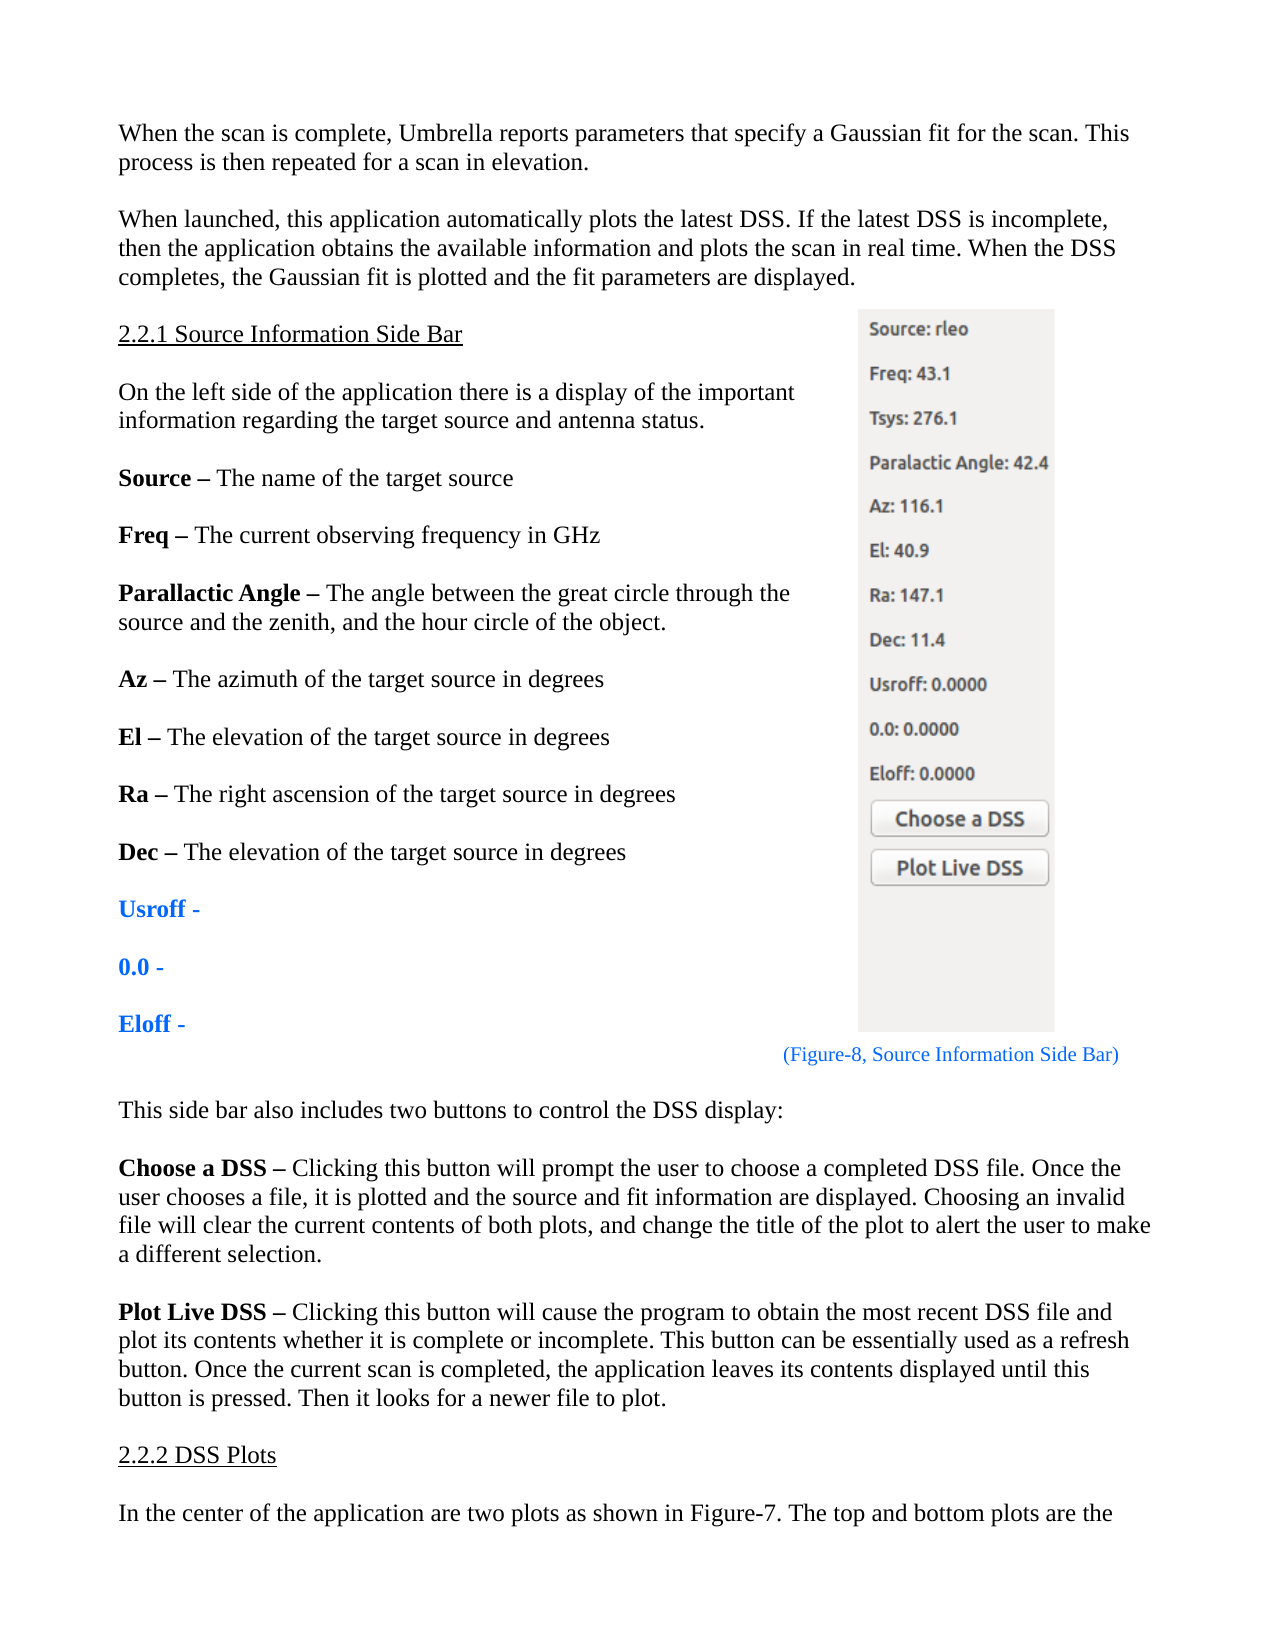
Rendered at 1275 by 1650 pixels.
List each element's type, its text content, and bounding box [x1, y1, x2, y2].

text [1055, 722, 1157, 751]
text El – The elevation of the target source in degrees [118, 722, 857, 751]
text 2.2.2 DSS Plots [118, 1441, 1157, 1469]
text Source – The name of the target source [118, 463, 857, 492]
text [1055, 952, 1157, 981]
text In the center of the application are two plots as shown in Figure-7. The top and bottom plots are the [118, 1498, 1157, 1527]
text On the left side of the application there is a display of the important information regarding the target source and antenna status. [118, 377, 857, 434]
text [1055, 894, 1157, 923]
text Usroff - [118, 894, 857, 923]
text Plot Live DSS – Clicking this button will cause the program to obtain the most recent DSS file and plot its contents whether it is complete or incomplete. This button can be essentially used as a refresh button. Once the current scan is completed, the application leaves its contents displayed until this button is pressed. Then it looks for a newer file to plot. [118, 1297, 1157, 1412]
text [1055, 578, 1157, 636]
text Ra – The right ascension of the target source in degrees [118, 779, 857, 808]
text This side bar also includes two buttons to control the DSS display: [118, 1096, 1157, 1124]
text [1055, 521, 1157, 549]
text Dec – The elevation of the target source in degrees [118, 837, 857, 866]
text (Figure-8, Source Information Side Bar) [118, 1038, 1157, 1067]
text Parallactic Angle – The angle between the great circle through the source and the zenith, and the hour circle of the object. [118, 578, 857, 636]
text [1055, 664, 1157, 693]
text 2.2.1 Source Information Side Bar [118, 319, 857, 348]
text [1055, 377, 1157, 434]
text 0.0 - [118, 952, 857, 981]
text [1055, 463, 1157, 492]
text [1055, 319, 1157, 348]
text [1055, 779, 1157, 808]
text [1055, 837, 1157, 866]
text When launched, this application automatically plots the latest DSS. If the latest DSS is incomplete, then the application obtains the available information and plots the scan in real time. When the DSS completes, the Gaussian fit is plotted and the fit parameters are displayed. [118, 204, 1157, 291]
picture [857, 309, 1055, 1032]
text Freq – The current observing frequency in GHz [118, 521, 857, 549]
text Az – The azimuth of the target source in degrees [118, 664, 857, 693]
text Eloff - [118, 1009, 1157, 1038]
text Choose a DSS – Clicking this button will prompt the user to choose a completed DSS file. Once the user chooses a file, it is plotted and the source and fit information are displayed. Choosing an invalid file will clear the current contents of both plots, and change the title of the plot to alert the user to make a different selection. [118, 1153, 1157, 1268]
text When the scan is complete, Umbrella reports parameters that specify a Gaussian fit for the scan. This process is then repeated for a scan in elevation. [118, 118, 1157, 176]
